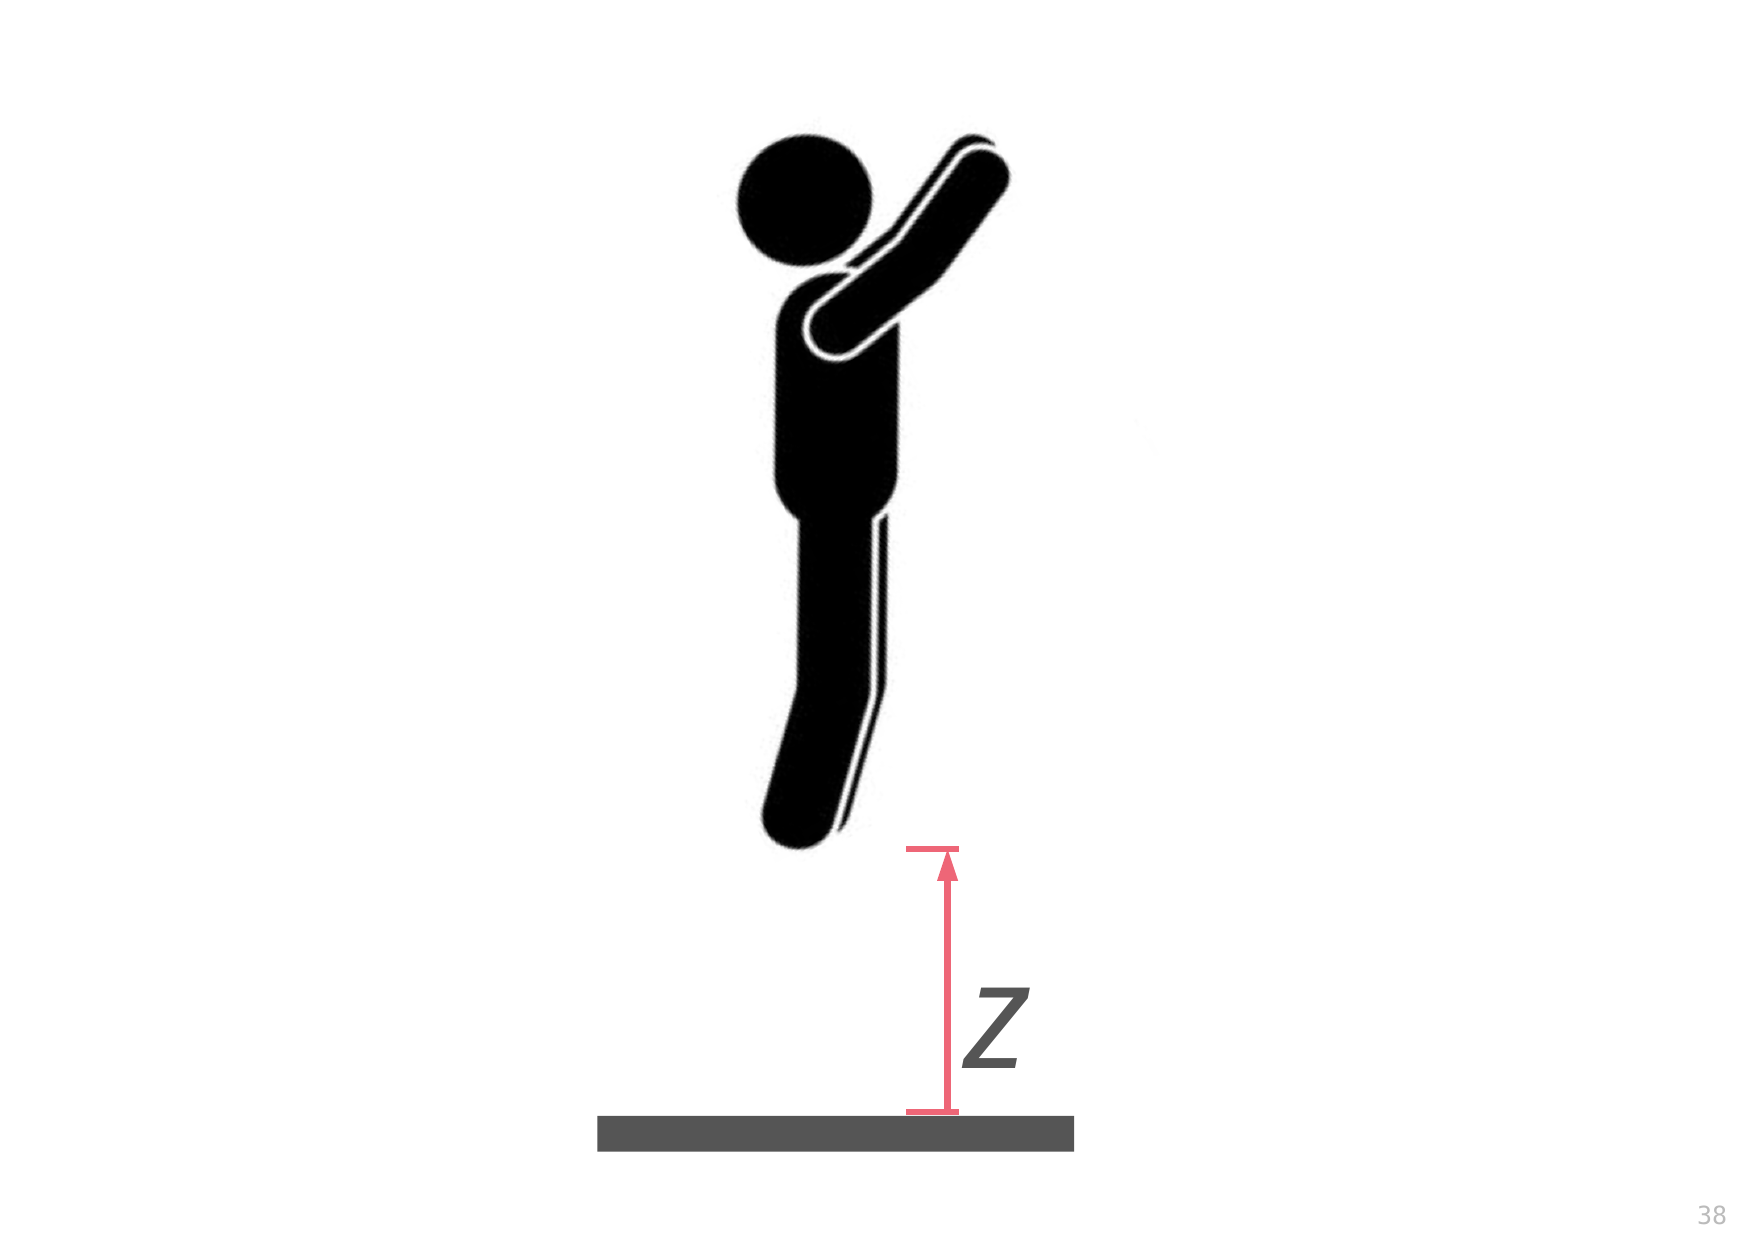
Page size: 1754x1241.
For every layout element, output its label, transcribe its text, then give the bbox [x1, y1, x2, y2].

text_box z [951, 900, 1046, 1066]
picture [473, 42, 1253, 874]
text_box [597, 1115, 1075, 1152]
